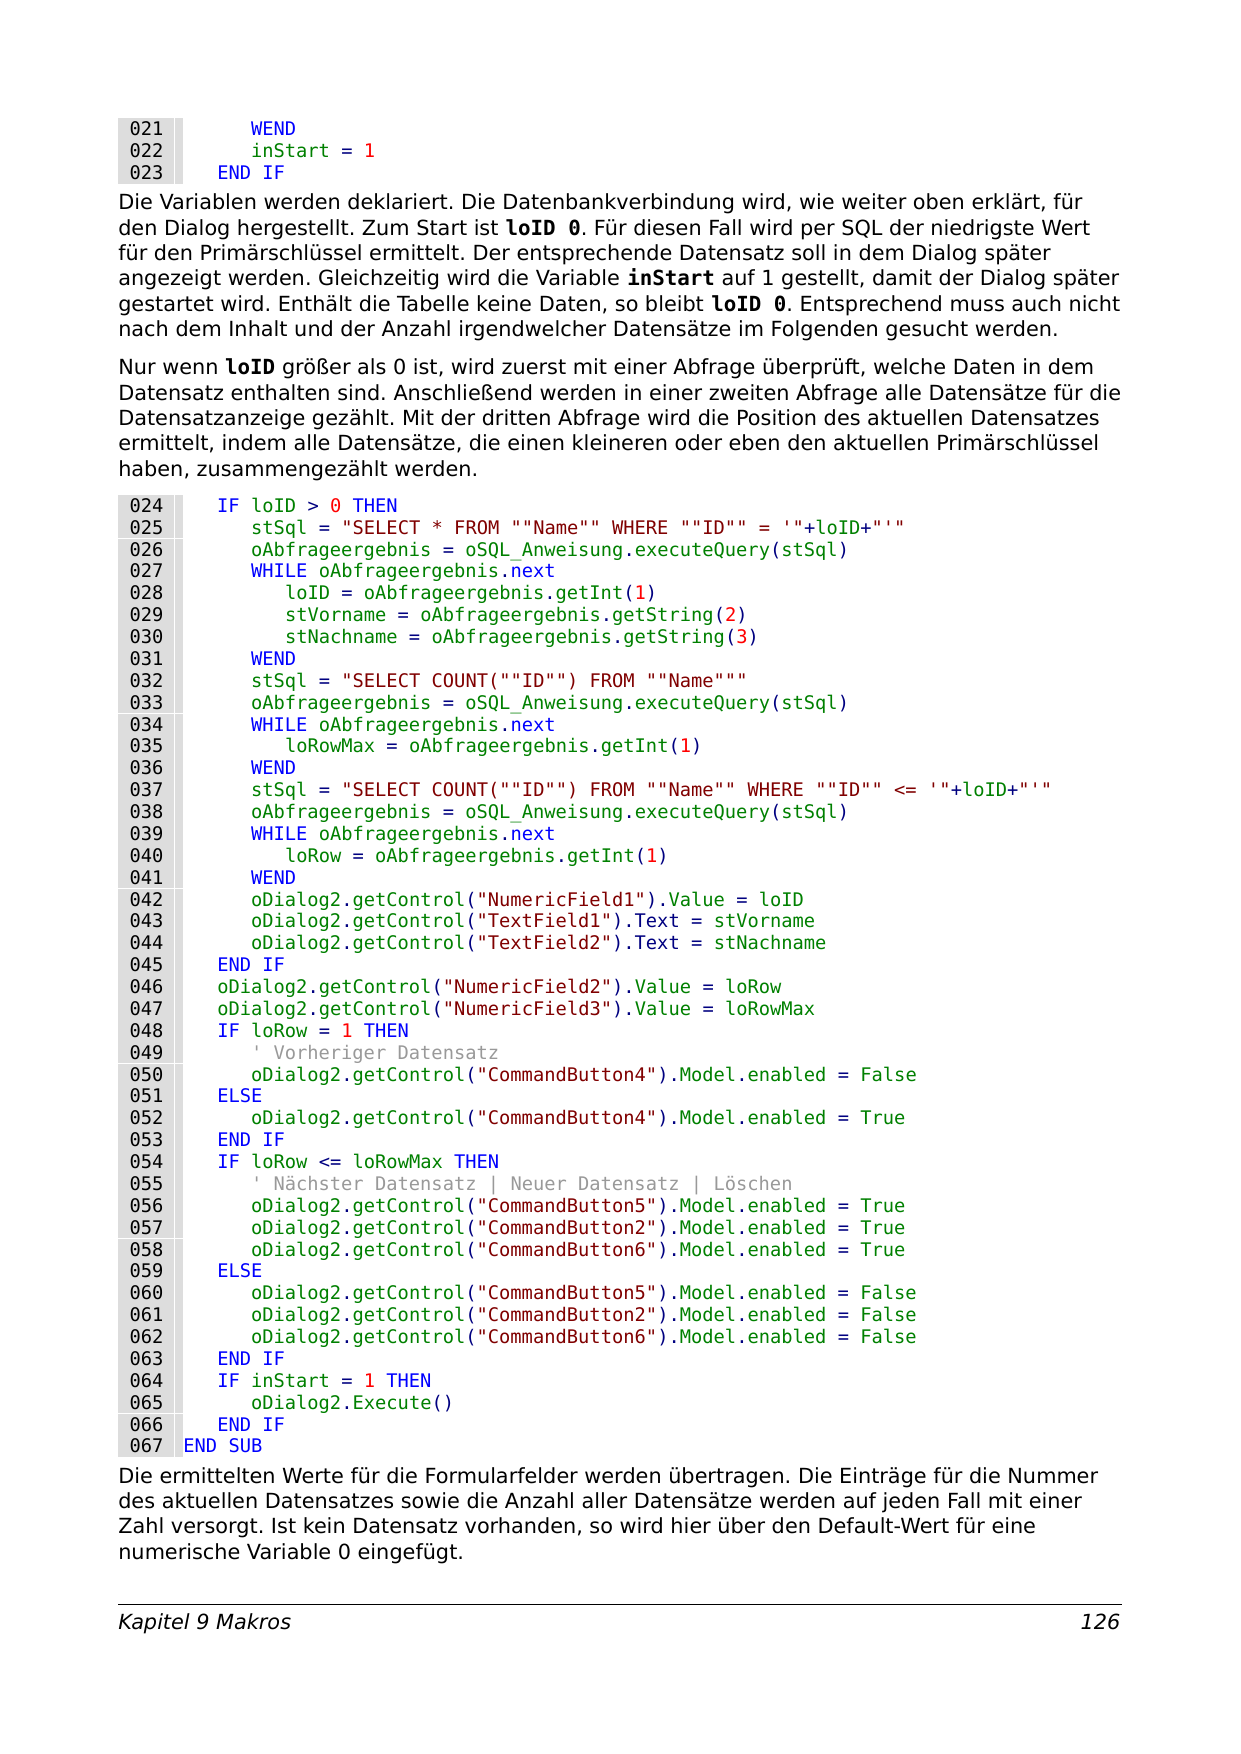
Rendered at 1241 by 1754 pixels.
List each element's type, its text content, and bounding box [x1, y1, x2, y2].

text Die ermittelten Werte für die Formularfelder werden übertragen. Die Einträge für die Nummer des aktuellen Datensatzes sowie die Anzahl aller Datensätze werden auf jeden Fall mit einer Zahl versorgt. Ist kein Datensatz vorhanden, so wird hier über den Default-Wert für eine numerische Variable 0 eingefügt. [118, 1464, 1122, 1564]
list oAbfrageergebnis = oSQL_Anweisung.executeQuery(stSql) [118, 538, 1122, 560]
list oDialog2.getControl("NumericField1").Value = loID [118, 888, 1122, 910]
list END IF [183, 1129, 1122, 1151]
list IF loRow <= loRowMax THEN [183, 1151, 1122, 1173]
text Nur wenn loID größer als 0 ist, wird zuerst mit einer Abfrage überprüft, welche Daten in dem Datensatz enthalten sind. Anschließend werden in einer zweiten Abfrage alle Datensätze für die Datensatzanzeige gezählt. Mit der dritten Abfrage wird die Position des aktuellen Datensatzes ermittelt, indem alle Datensätze, die einen kleineren oder eben den aktuellen Primärschlüssel haben, zusammengezählt werden. [118, 355, 1122, 481]
list IF loID > 0 THEN [183, 495, 1122, 517]
list stNachname = oAbfrageergebnis.getString(3) [183, 626, 1122, 648]
list oDialog2.getControl("CommandButton6").Model.enabled = True [118, 1238, 1122, 1260]
list stSql = "SELECT COUNT(""ID"") FROM ""Name""" [183, 670, 1122, 692]
list oDialog2.getControl("TextField1").Text = stVorname [183, 910, 1122, 932]
list stSql = "SELECT * FROM ""Name"" WHERE ""ID"" = '"+loID+"'" [183, 517, 1122, 538]
list WEND [183, 867, 1122, 888]
list oDialog2.getControl("CommandButton4").Model.enabled = False [118, 1063, 1122, 1085]
list WHILE oAbfrageergebnis.next [118, 713, 1122, 735]
list END SUB [183, 1435, 1122, 1457]
list WEND [183, 757, 1122, 779]
list oAbfrageergebnis = oSQL_Anweisung.executeQuery(stSql) [183, 801, 1122, 823]
list WHILE oAbfrageergebnis.next [183, 560, 1122, 582]
list IF inStart = 1 THEN [183, 1370, 1122, 1392]
list IF loRow = 1 THEN [183, 1020, 1122, 1042]
list loRowMax = oAbfrageergebnis.getInt(1) [183, 735, 1122, 757]
list stVorname = oAbfrageergebnis.getString(2) [183, 604, 1122, 626]
list loRow = oAbfrageergebnis.getInt(1) [183, 845, 1122, 867]
list WHILE oAbfrageergebnis.next [183, 823, 1122, 845]
list oDialog2.getControl("CommandButton4").Model.enabled = True [183, 1107, 1122, 1129]
list stSql = "SELECT COUNT(""ID"") FROM ""Name"" WHERE ""ID"" <= '"+loID+"'" [183, 779, 1122, 801]
list END IF [183, 954, 1122, 976]
list inStart = 1 [183, 140, 1122, 162]
list oAbfrageergebnis = oSQL_Anweisung.executeQuery(stSql) [183, 692, 1122, 713]
list END IF [183, 1348, 1122, 1370]
list ELSE [183, 1260, 1122, 1282]
list WEND [183, 648, 1122, 670]
list oDialog2.getControl("CommandButton6").Model.enabled = False [183, 1326, 1122, 1348]
list oDialog2.getControl("CommandButton2").Model.enabled = False [183, 1304, 1122, 1326]
text Die Variablen werden deklariert. Die Datenbankverbindung wird, wie weiter oben erklärt, für den Dialog hergestellt. Zum Start ist loID 0. Für diesen Fall wird per SQL der niedrigste Wert für den Primärschlüssel ermittelt. Der entsprechende Datensatz soll in dem Dialog später angezeigt werden. Gleichzeitig wird die Variable inStart auf 1 gestellt, damit der Dialog später gestartet wird. Enthält die Tabelle keine Daten, so bleibt loID 0. Entsprechend muss auch nicht nach dem Inhalt und der Anzahl irgendwelcher Datensätze im Folgenden gesucht werden. [118, 190, 1122, 342]
list END IF [118, 1413, 1122, 1435]
list ' Nächster Datensatz | Neuer Datensatz | Löschen [183, 1173, 1122, 1195]
list loID = oAbfrageergebnis.getInt(1) [183, 582, 1122, 604]
list oDialog2.getControl("NumericField2").Value = loRow [183, 976, 1122, 998]
list oDialog2.Execute() [183, 1392, 1122, 1413]
list ' Vorheriger Datensatz [183, 1042, 1122, 1063]
list oDialog2.getControl("CommandButton5").Model.enabled = False [183, 1282, 1122, 1304]
list oDialog2.getControl("CommandButton5").Model.enabled = True [183, 1195, 1122, 1217]
list WEND [183, 118, 1122, 140]
list oDialog2.getControl("TextField2").Text = stNachname [183, 932, 1122, 954]
list ELSE [183, 1085, 1122, 1107]
list oDialog2.getControl("NumericField3").Value = loRowMax [183, 998, 1122, 1020]
list oDialog2.getControl("CommandButton2").Model.enabled = True [183, 1217, 1122, 1238]
list END IF [183, 162, 1122, 184]
